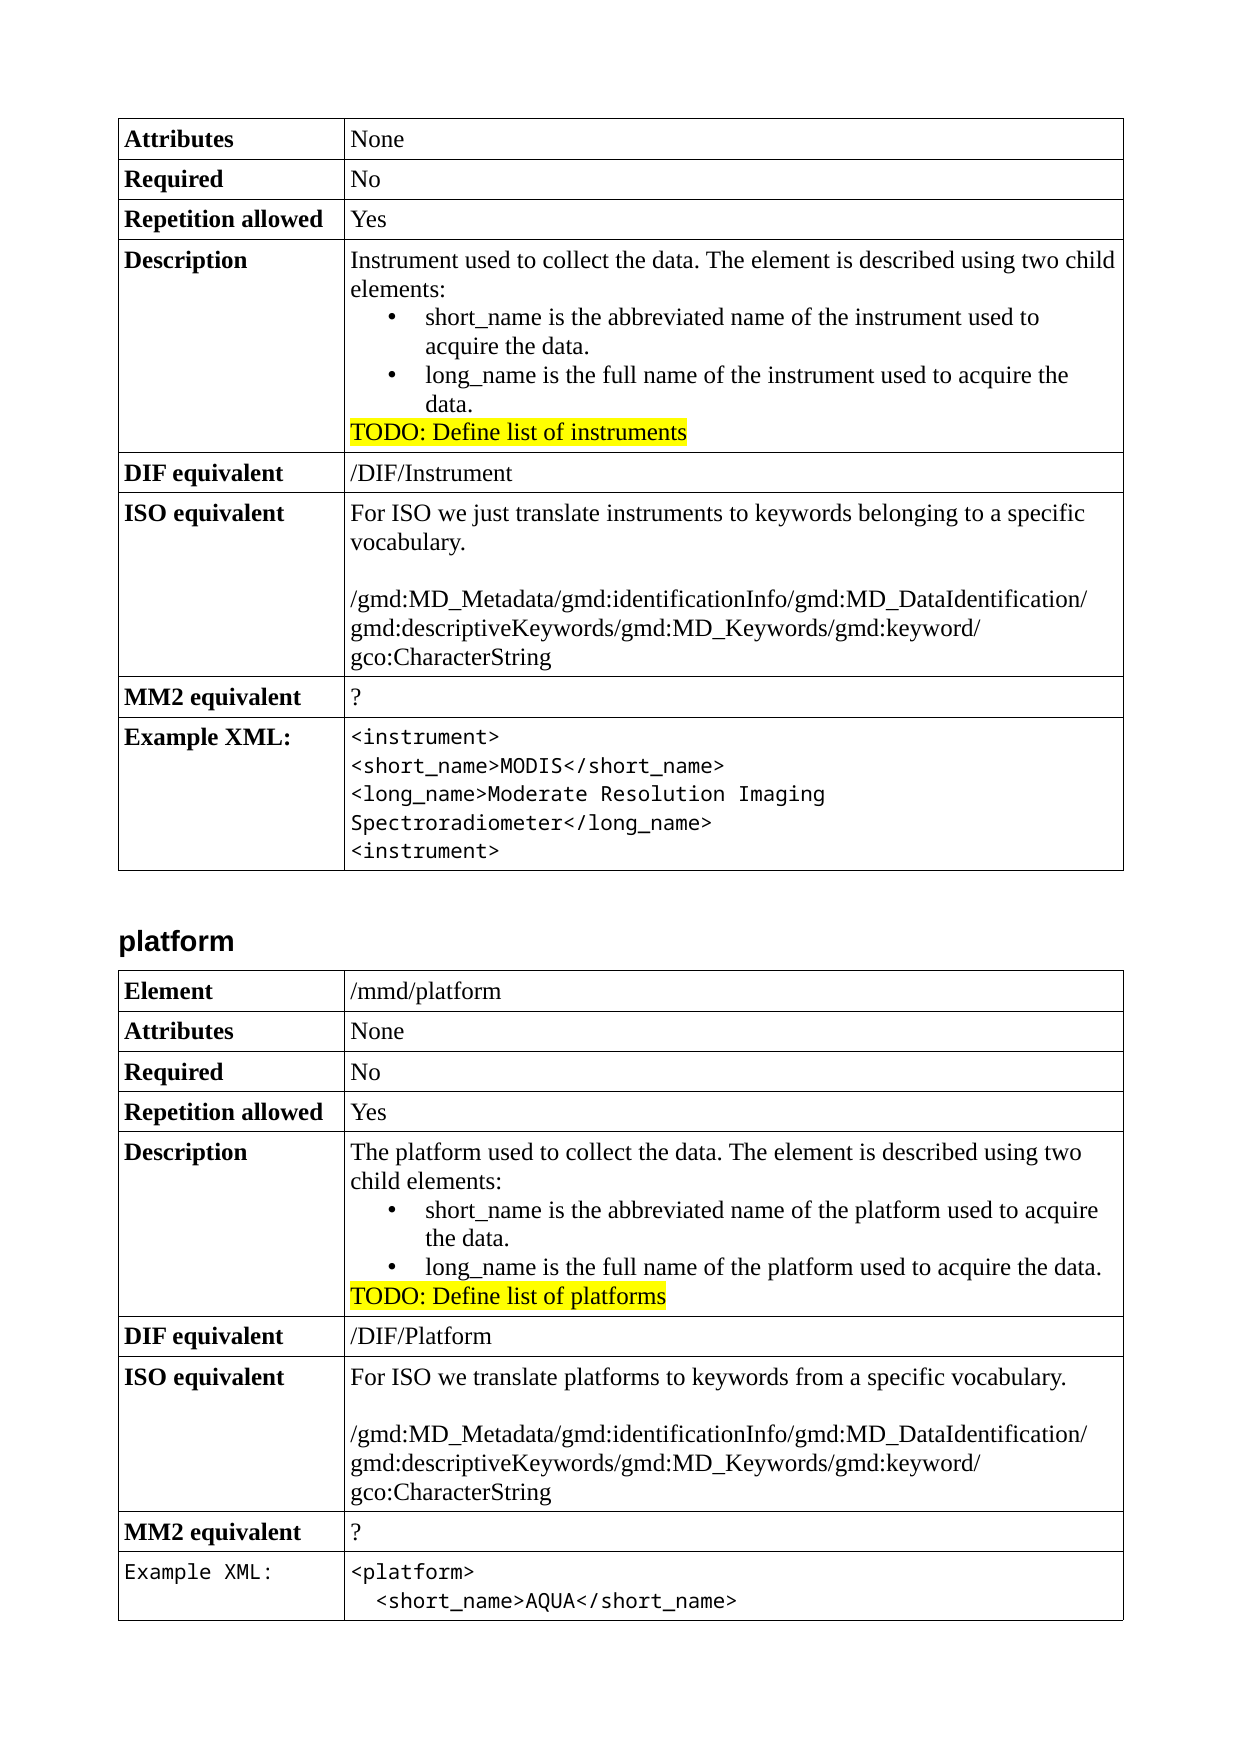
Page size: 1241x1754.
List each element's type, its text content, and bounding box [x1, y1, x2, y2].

table_cell The platform used to collect the data. The element is described using two child elements: short_name is the abbreviated name of the platform used to acquire the data. long_name is the full name of the platform used to acquire the data. TODO: Define list of platforms [345, 1132, 1123, 1316]
table_cell ? [345, 1512, 1123, 1551]
table_cell Description [119, 240, 344, 452]
table_cell Attributes [119, 119, 344, 158]
table_cell Required [119, 160, 344, 199]
table_cell /DIF/Platform [345, 1317, 1123, 1356]
table_cell None [345, 1012, 1123, 1051]
table_cell No [345, 160, 1123, 199]
table_cell Required [119, 1052, 344, 1091]
table_cell ISO equivalent [119, 493, 344, 676]
subtitle platform [118, 924, 1122, 958]
table_cell ? [345, 677, 1123, 717]
table_cell For ISO we just translate instruments to keywords belonging to a specific vocabulary. /gmd:MD_Metadata/gmd:identificationInfo/gmd:MD_DataIdentification/gmd:descriptiveKeywords/gmd:MD_Keywords/gmd:keyword/gco:CharacterString [345, 493, 1123, 676]
table_header Element [119, 971, 344, 1011]
table_header /mmd/platform [345, 971, 1123, 1011]
table_cell DIF equivalent [119, 453, 344, 492]
table_cell Example XML: [119, 718, 344, 870]
table_cell /DIF/Instrument [345, 453, 1123, 492]
table_cell MM2 equivalent [119, 1512, 344, 1551]
table_cell Yes [345, 200, 1123, 239]
table_cell No [345, 1052, 1123, 1091]
table_cell Repetition allowed [119, 1092, 344, 1131]
table_cell ISO equivalent [119, 1357, 344, 1511]
table_cell Instrument used to collect the data. The element is described using two child elements: short_name is the abbreviated name of the instrument used to acquire the data. long_name is the full name of the instrument used to acquire the data. TODO: Define list of instruments [345, 240, 1123, 452]
table_cell For ISO we translate platforms to keywords from a specific vocabulary. /gmd:MD_Metadata/gmd:identificationInfo/gmd:MD_DataIdentification/gmd:descriptiveKeywords/gmd:MD_Keywords/gmd:keyword/gco:CharacterString [345, 1357, 1123, 1511]
table_cell Attributes [119, 1012, 344, 1051]
table_cell Repetition allowed [119, 200, 344, 239]
table_cell Description [119, 1132, 344, 1316]
table_cell <instrument> <short_name>MODIS</short_name> <long_name>Moderate Resolution Imaging Spectroradiometer</long_name> <instrument> [345, 718, 1123, 870]
table_cell MM2 equivalent [119, 677, 344, 717]
table_cell <platform> <short_name>AQUA</short_name> [345, 1552, 1123, 1620]
table_cell Example XML: [119, 1552, 344, 1620]
table_cell DIF equivalent [119, 1317, 344, 1356]
table_cell Yes [345, 1092, 1123, 1131]
table_cell None [345, 119, 1123, 158]
